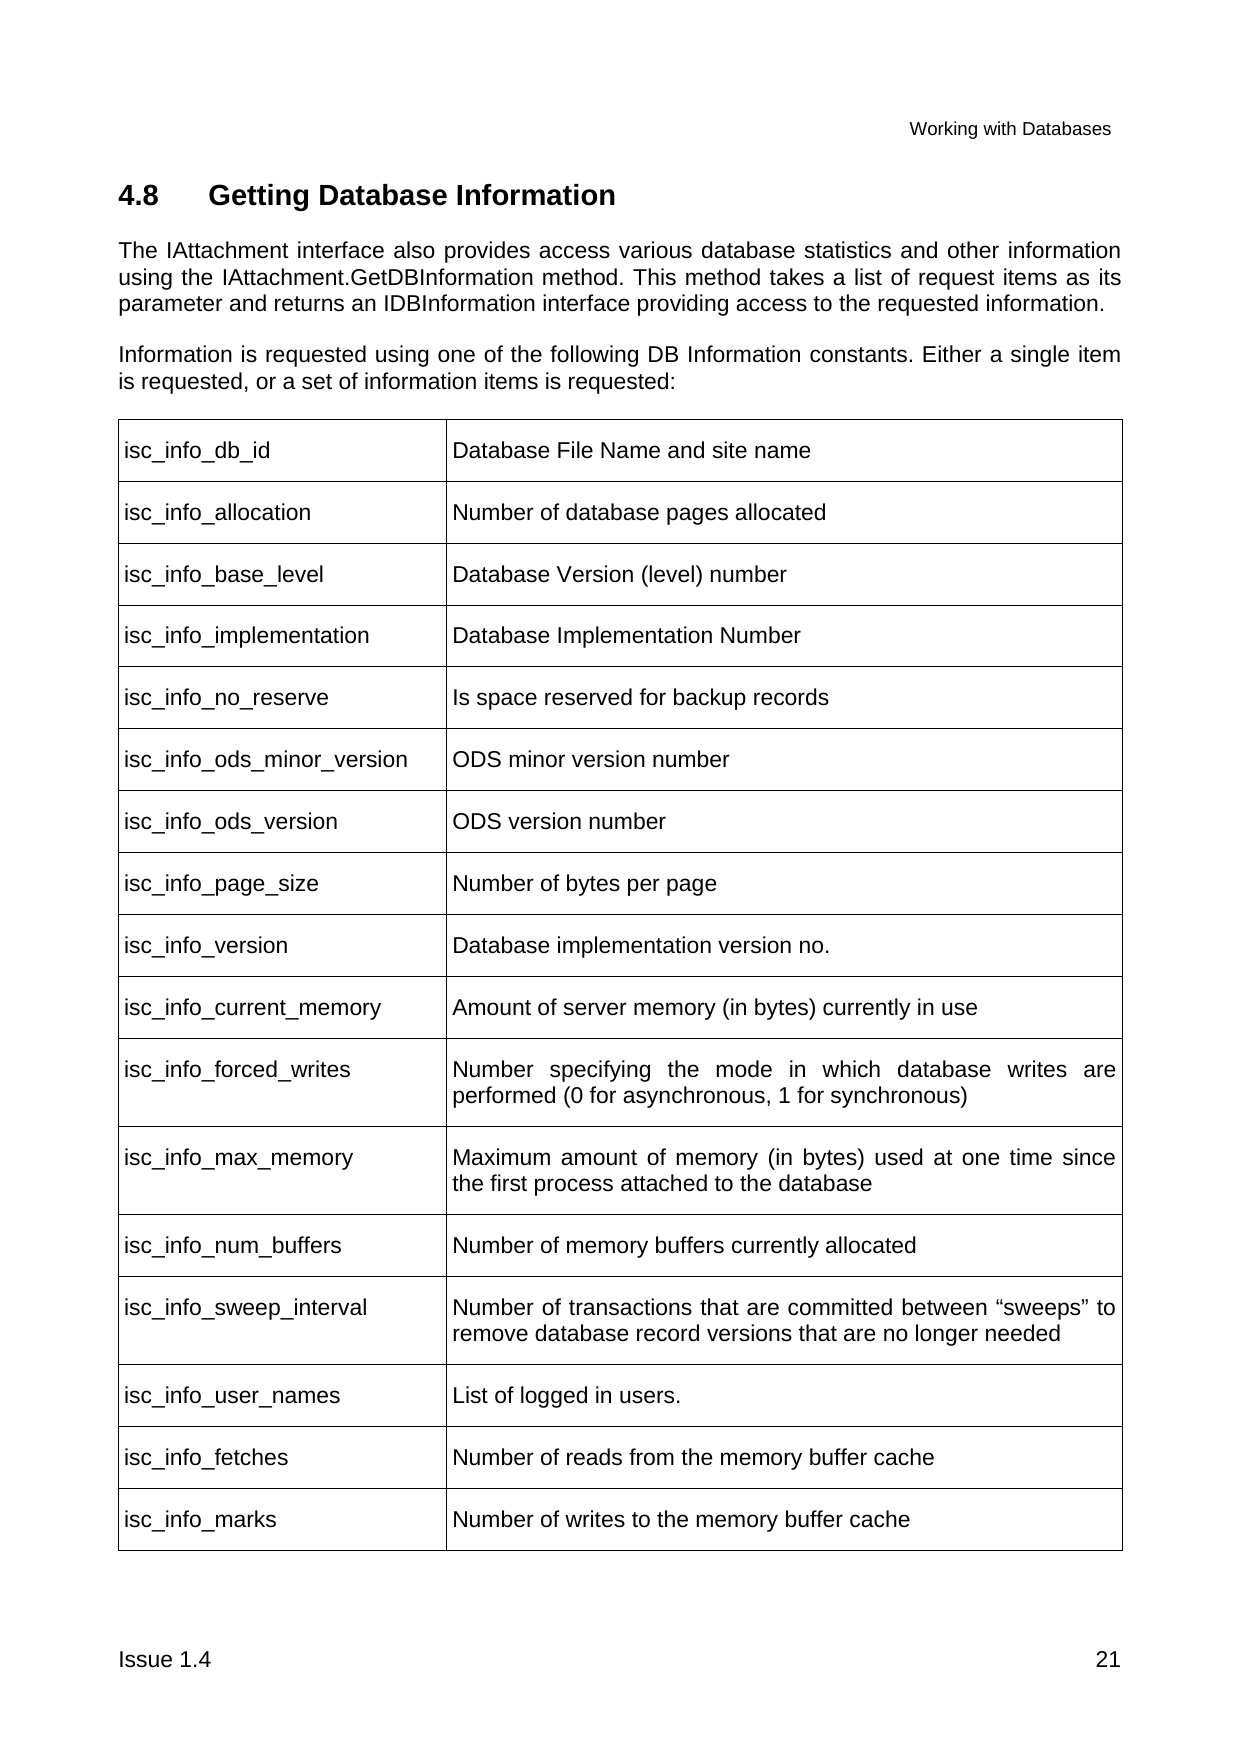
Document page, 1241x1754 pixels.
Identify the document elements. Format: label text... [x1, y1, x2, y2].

table_cell ODS version number [447, 791, 1122, 852]
table_header Database File Name and site name [447, 420, 1122, 481]
table_cell isc_info_no_reserve [119, 667, 446, 728]
table_cell Database implementation version no. [447, 915, 1122, 976]
table_cell isc_info_allocation [119, 482, 446, 543]
table_cell isc_info_ods_minor_version [119, 729, 446, 790]
subtitle Getting Database Information [118, 178, 1122, 212]
table_cell Number of memory buffers currently allocated [447, 1215, 1122, 1276]
table_cell Maximum amount of memory (in bytes) used at one time since the first process attached to the database [447, 1127, 1122, 1214]
table_header isc_info_current_memory [119, 977, 446, 1038]
table_cell isc_info_user_names [119, 1365, 446, 1426]
table_cell isc_info_version [119, 915, 446, 976]
table_cell Is space reserved for backup records [447, 667, 1122, 728]
table_cell isc_info_max_memory [119, 1127, 446, 1214]
table_cell List of logged in users. [447, 1365, 1122, 1426]
table_cell isc_info_ods_version [119, 791, 446, 852]
table_cell isc_info_page_size [119, 853, 446, 914]
text Information is requested using one of the following DB Information constants. Either a single item is requested, or a set of information items is requested: [118, 341, 1122, 394]
table_cell Database Version (level) number [447, 544, 1122, 604]
table_cell Number of reads from the memory buffer cache [447, 1427, 1122, 1488]
table_cell ODS minor version number [447, 729, 1122, 790]
table_cell isc_info_marks [119, 1489, 446, 1550]
table_cell isc_info_fetches [119, 1427, 446, 1488]
table_header Amount of server memory (in bytes) currently in use [447, 977, 1122, 1038]
table_cell Number of database pages allocated [447, 482, 1122, 543]
table_cell isc_info_implementation [119, 606, 446, 666]
table_header isc_info_db_id [119, 420, 446, 481]
table_cell isc_info_sweep_interval [119, 1277, 446, 1364]
table_cell Number of writes to the memory buffer cache [447, 1489, 1122, 1550]
table_cell Number of transactions that are committed between “sweeps” to remove database record versions that are no longer needed [447, 1277, 1122, 1364]
table_cell isc_info_base_level [119, 544, 446, 604]
table_cell isc_info_num_buffers [119, 1215, 446, 1276]
table_cell Database Implementation Number [447, 606, 1122, 666]
table_cell isc_info_forced_writes [119, 1039, 446, 1126]
table_cell Number specifying the mode in which database writes are performed (0 for asynchronous, 1 for synchronous) [447, 1039, 1122, 1126]
text The IAttachment interface also provides access various database statistics and other information using the IAttachment.GetDBInformation method. This method takes a list of request items as its parameter and returns an IDBInformation interface providing access to the requested information. [118, 237, 1122, 316]
table_cell Number of bytes per page [447, 853, 1122, 914]
